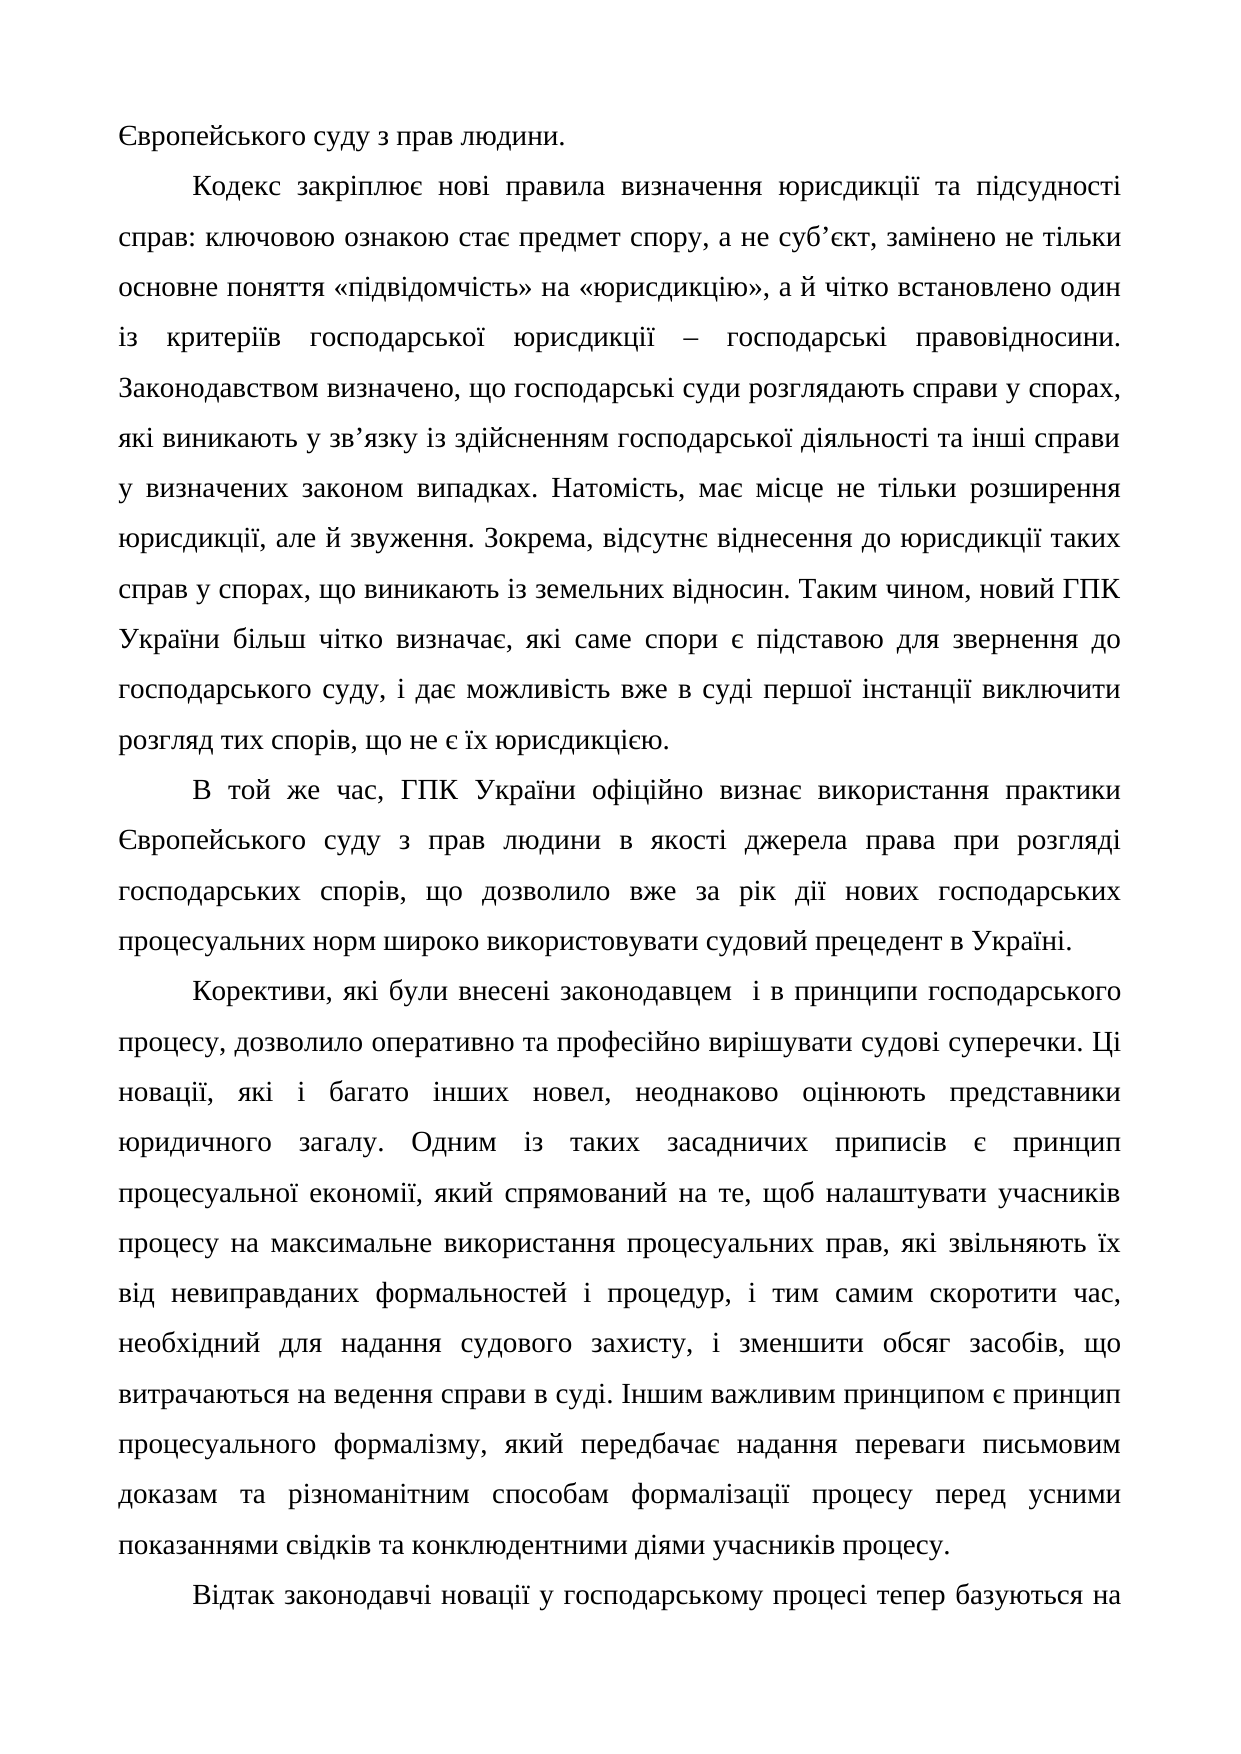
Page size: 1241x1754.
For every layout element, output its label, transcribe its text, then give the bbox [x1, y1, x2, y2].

text Корективи, які були внесені законодавцем і в принципи господарського процесу, дозволило оперативно та професійно вирішувати судові суперечки. Ці новації, які і багато інших новел, неоднаково оцінюють представники юридичного загалу. Одним із таких засадничих приписів є принцип процесуальної економії, який спрямований на те, щоб налаштувати учасників процесу на максимальне використання процесуальних прав, які звільняють їх від невиправданих формальностей і процедур, і тим самим скоротити час, необхідний для надання судового захисту, і зменшити обсяг засобів, що витрачаються на ведення справи в суді. Іншим важливим принципом є принцип процесуального формалізму, який передбачає надання переваги письмовим доказам та різноманітним способам формалізації процесу перед усними показаннями свідків та конклюдентними діями учасників процесу. [118, 973, 1122, 1560]
text Кодекс закріплює нові правила визначення юрисдикції та підсудності справ: ключовою ознакою стає предмет спору, а не суб’єкт, замінено не тільки основне поняття «підвідомчість» на «юрисдикцію», а й чітко встановлено один із критеріїв господарської юрисдикції – господарські правовідносини. Законодавством визначено, що господарські суди розглядають справи у спорах, які виникають у зв’язку із здійсненням господарської діяльності та інші справи у визначених законом випадках. Натомість, має місце не тільки розширення юрисдикції, але й звуження. Зокрема, відсутнє віднесення до юрисдикції таких справ у спорах, що виникають із земельних відносин. Таким чином, новий ГПК України більш чітко визначає, які саме спори є підставою для звернення до господарського суду, і дає можливість вже в суді першої інстанції виключити розгляд тих спорів, що не є їх юрисдикцією. [118, 168, 1122, 755]
text В той же час, ГПК України офіційно визнає використання практики Європейського суду з прав людини в якості джерела права при розгляді господарських спорів, що дозволило вже за рік дії нових господарських процесуальних норм широко використовувати судовий прецедент в Україні. [118, 772, 1122, 957]
text Відтак законодавчі новації у господарському процесі тепер базуються на [118, 1577, 1122, 1611]
text Європейського суду з прав людини. [118, 118, 1122, 152]
